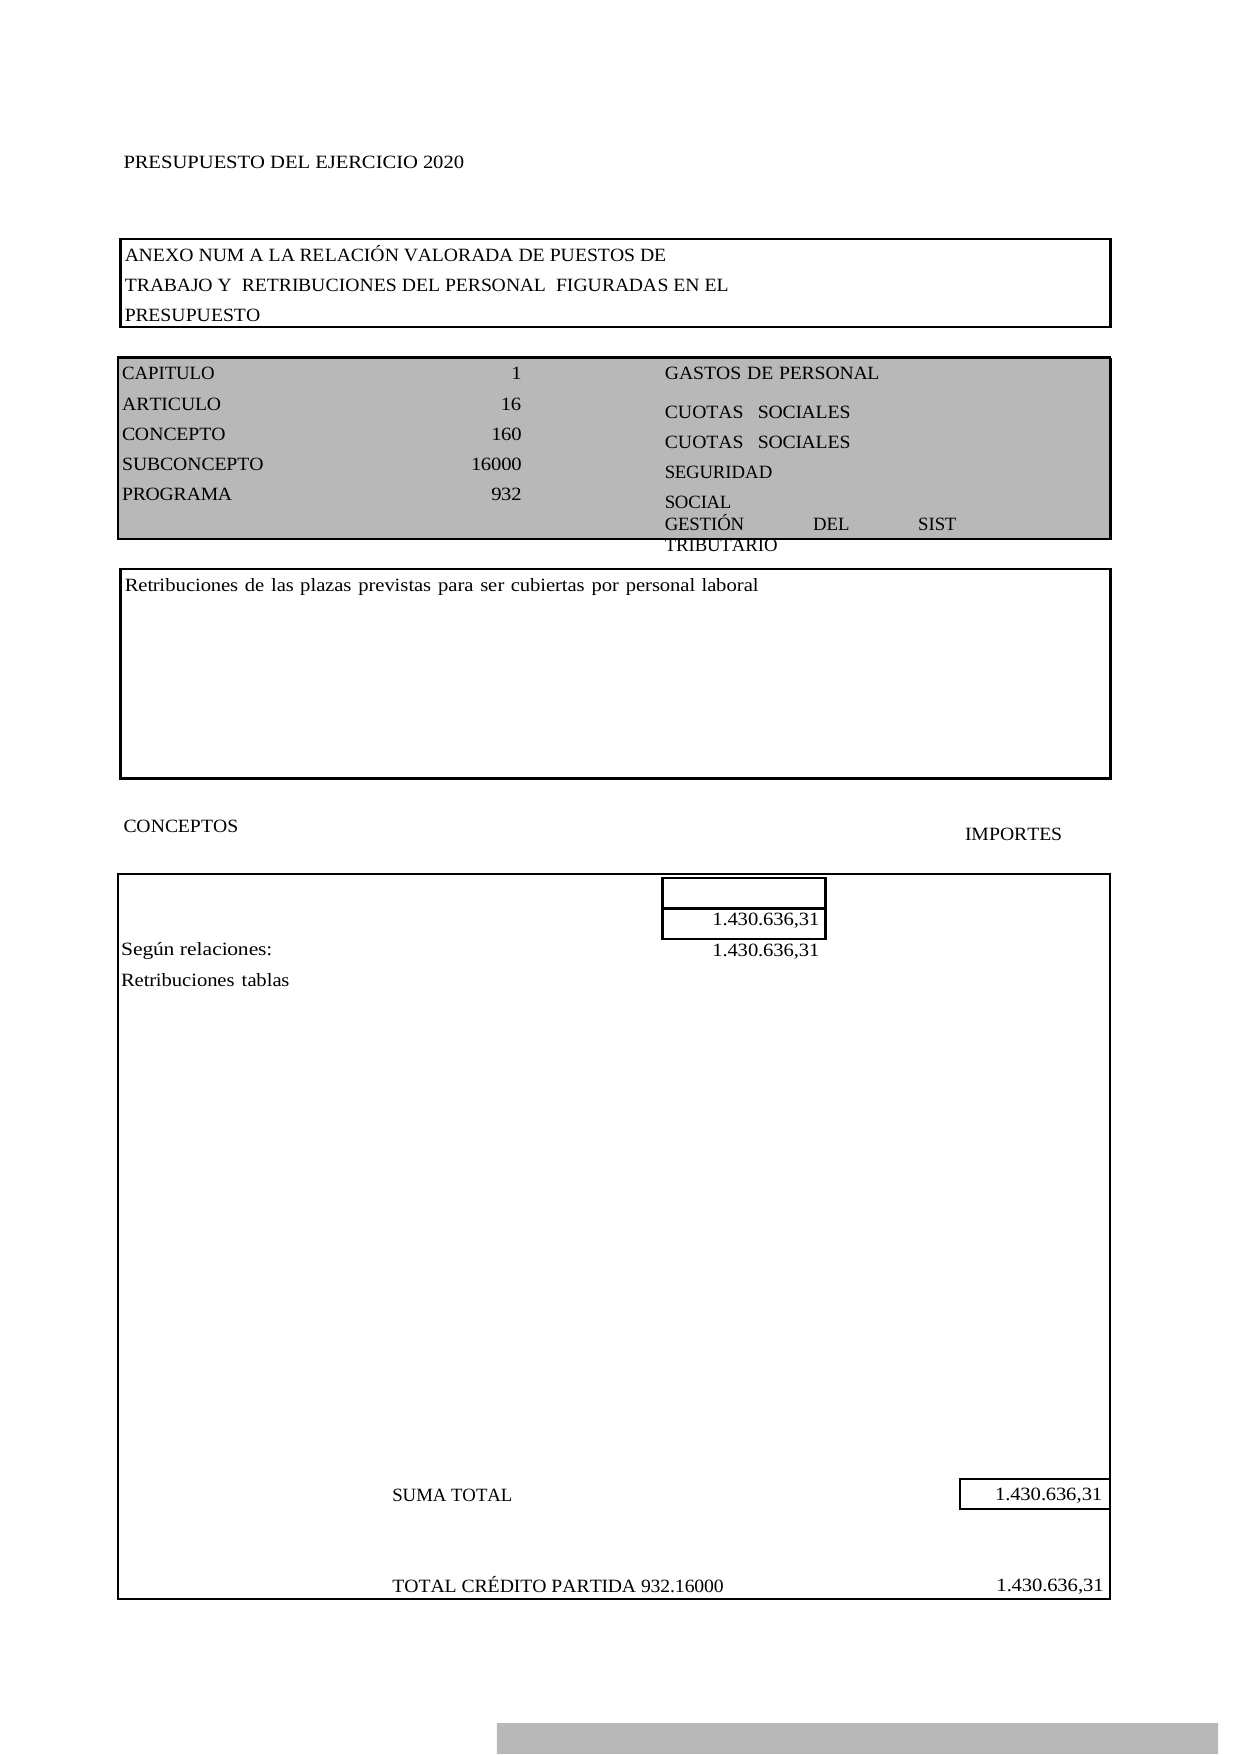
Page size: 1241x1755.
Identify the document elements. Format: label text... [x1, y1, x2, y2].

text Retribuciones de las plazas previstas para ser cubiertas por personal laboral [124, 574, 1109, 596]
table_header Según relaciones: Retribuciones tablas [119, 875, 343, 1477]
table_header 1.430.636,31 1.430.636,31 [343, 875, 1109, 1477]
table_cell TOTAL CRÉDITO PARTIDA 932.16000 [119, 1508, 960, 1598]
table_cell 1.430.636,31 [960, 1510, 1109, 1598]
table_cell 1.430.636,31 [961, 1480, 1109, 1508]
text IMPORTES [965, 823, 1126, 844]
text ANEXO NUM A LA RELACIÓN VALORADA DE PUESTOS DE TRABAJO Y RETRIBUCIONES DEL PERSONAL FIGURADAS EN EL PRESUPUESTO [124, 243, 757, 325]
text PRESUPUESTO DEL EJERCICIO 2020 [123, 151, 1126, 173]
table_cell SUMA TOTAL [119, 1478, 959, 1508]
text CONCEPTOS [123, 815, 242, 836]
